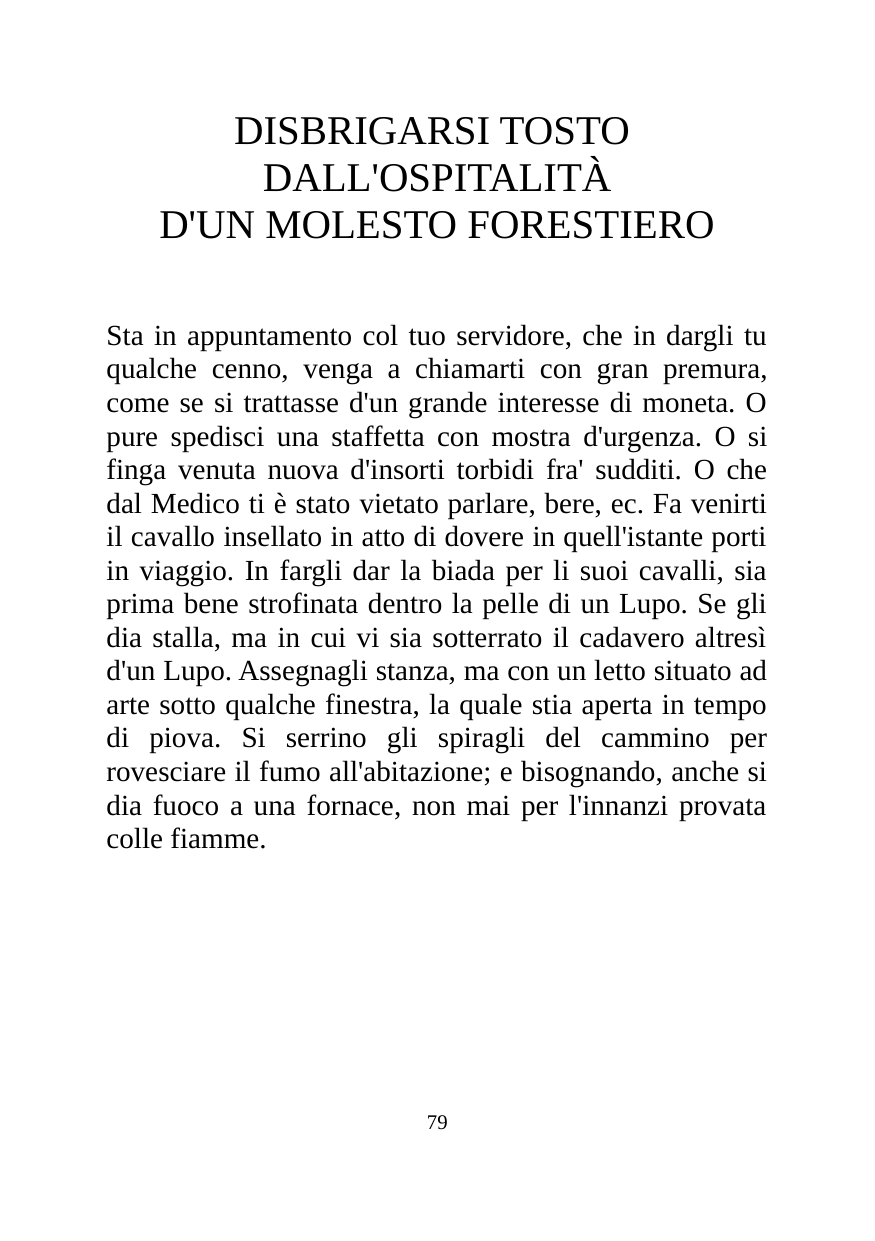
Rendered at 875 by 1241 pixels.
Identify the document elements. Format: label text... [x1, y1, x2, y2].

text Sta in appuntamento col tuo servidore, che in dargli tu qualche cenno, venga a chiamarti con gran premura, come se si trattasse d'un grande interesse di moneta. O pure spedisci una staffetta con mostra d'urgenza. O si finga venuta nuova d'insorti torbidi fra' sudditi. O che dal Medico ti è stato vietato parlare, bere, ec. Fa venirti il cavallo insellato in atto di dovere in quell'istante porti in viaggio. In fargli dar la biada per li suoi cavalli, sia prima bene strofinata dentro la pelle di un Lupo. Se gli dia stalla, ma in cui vi sia sotterrato il cadavero altresì d'un Lupo. Assegnagli stanza, ma con un letto situato ad arte sotto qualche finestra, la quale stia aperta in tempo di piova. Si serrino gli spiragli del cammino per rovesciare il fumo all'abitazione; e bisognando, anche si dia fuoco a una fornace, non mai per l'innanzi provata colle fiamme. [106, 318, 768, 855]
subtitle DISBRIGARSI TOSTO DALL'OSPITALITÀ D'UN MOLESTO FORESTIERO [106, 106, 768, 247]
